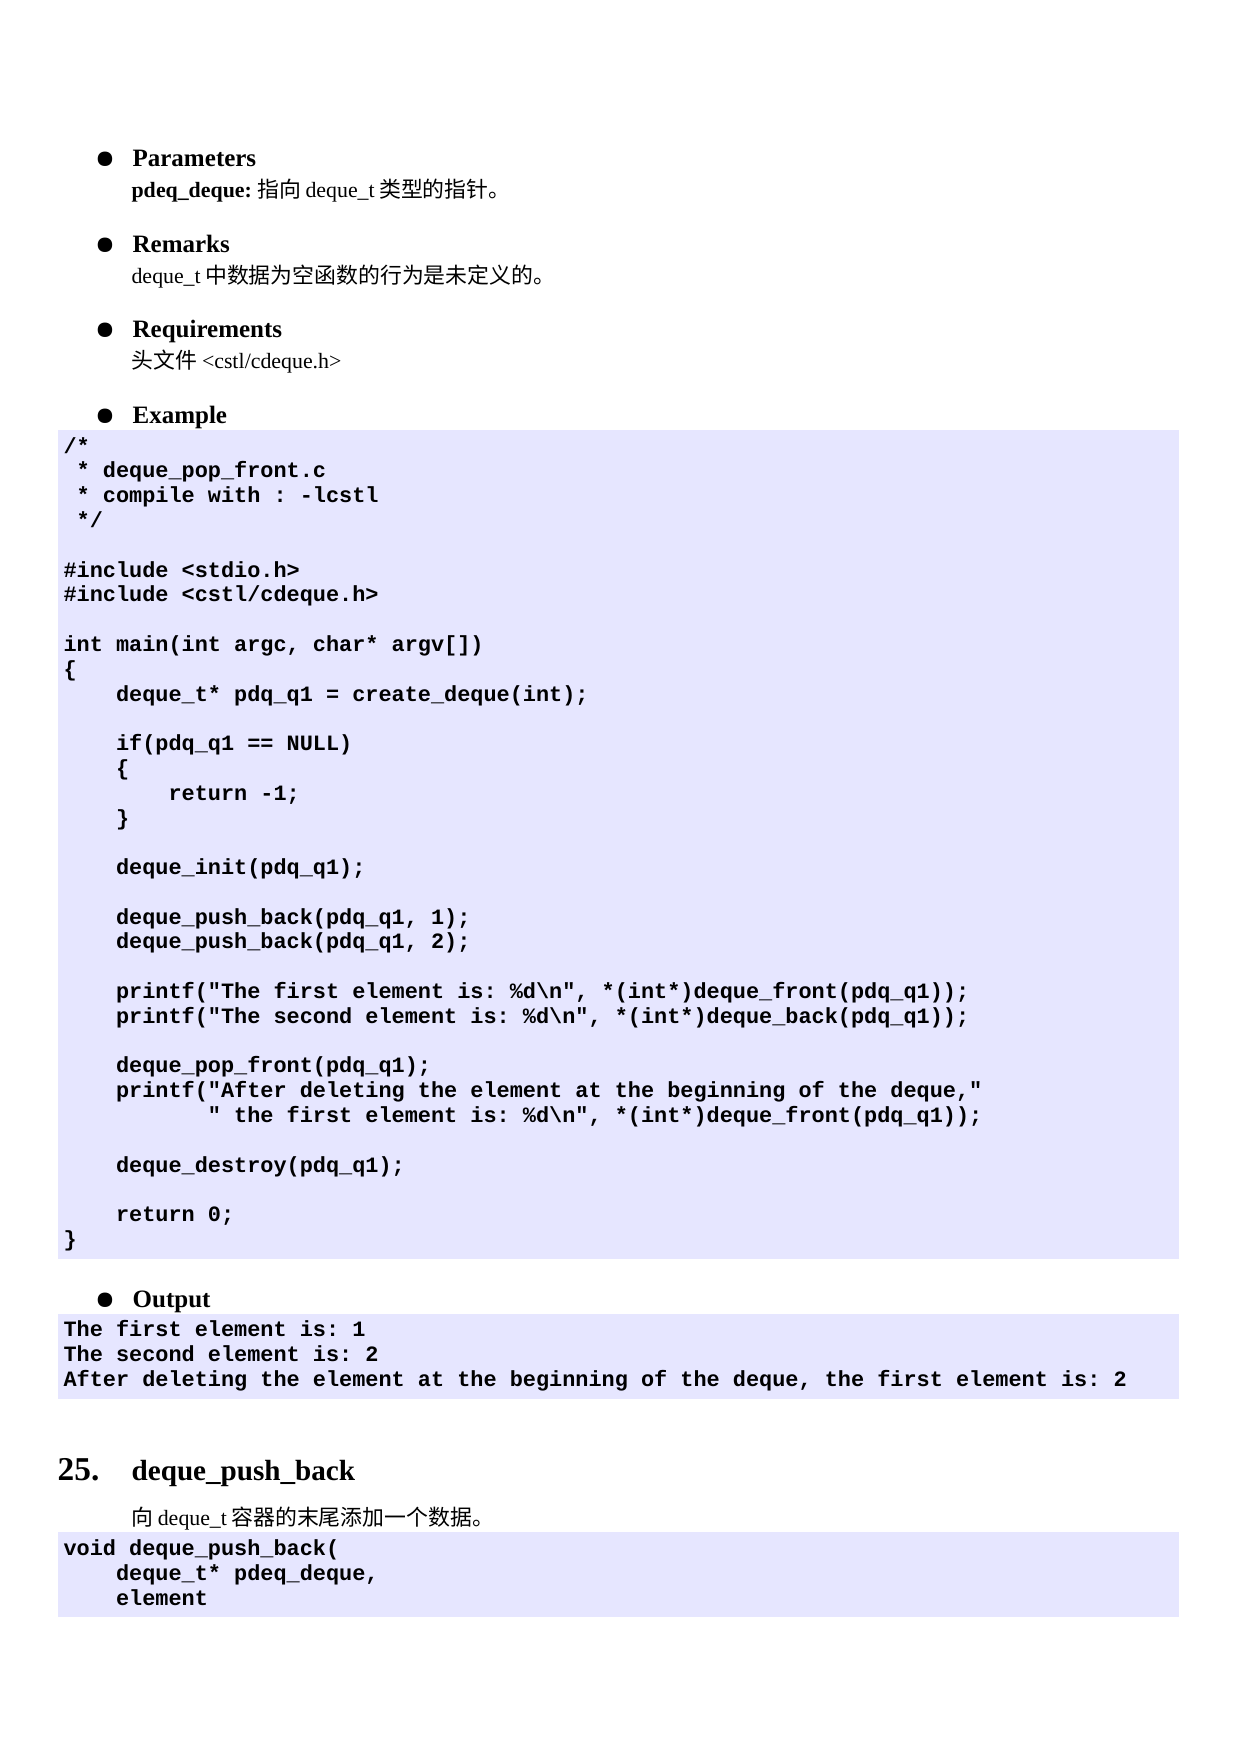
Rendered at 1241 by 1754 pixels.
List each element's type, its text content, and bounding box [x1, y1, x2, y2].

text deque_t中数据为空函数的行为是未定义的。 [57, 258, 1179, 289]
list Example [95, 400, 1179, 429]
table_header void deque_push_back( deque_t* pdeq_deque, element [58, 1532, 1179, 1617]
list Remarks [95, 229, 1179, 258]
text 向deque_t容器的末尾添加一个数据。 [57, 1500, 1179, 1531]
subtitle deque_push_back [57, 1449, 1179, 1487]
list Parameters [95, 143, 1179, 172]
table_header /* * deque_pop_front.c * compile with : -lcstl */ #include <stdio.h> #include <cstl/cdeque.h> int main(int argc, char* argv[]) { deque_t* pdq_q1 = create_deque(int); if(pdq_q1 == NULL) { return -1; } deque_init(pdq_q1); deque_push_back(pdq_q1, 1); deque_push_back(pdq_q1, 2); printf("The first element is: %d\n", *(int*)deque_front(pdq_q1)); printf("The second element is: %d\n", *(int*)deque_back(pdq_q1)); deque_pop_front(pdq_q1); printf("After deleting the element at the beginning of the deque," " the first element is: %d\n", *(int*)deque_front(pdq_q1)); deque_destroy(pdq_q1); return 0; } [58, 430, 1179, 1259]
list Requirements [95, 314, 1179, 343]
list Output [95, 1284, 1179, 1313]
text 头文件 <cstl/cdeque.h> [57, 343, 1179, 375]
table_header The first element is: 1 The second element is: 2 After deleting the element at the beginning of the deque, the first element is: 2 [58, 1314, 1179, 1399]
text pdeq_deque: 指向deque_t类型的指针。 [57, 172, 1179, 204]
